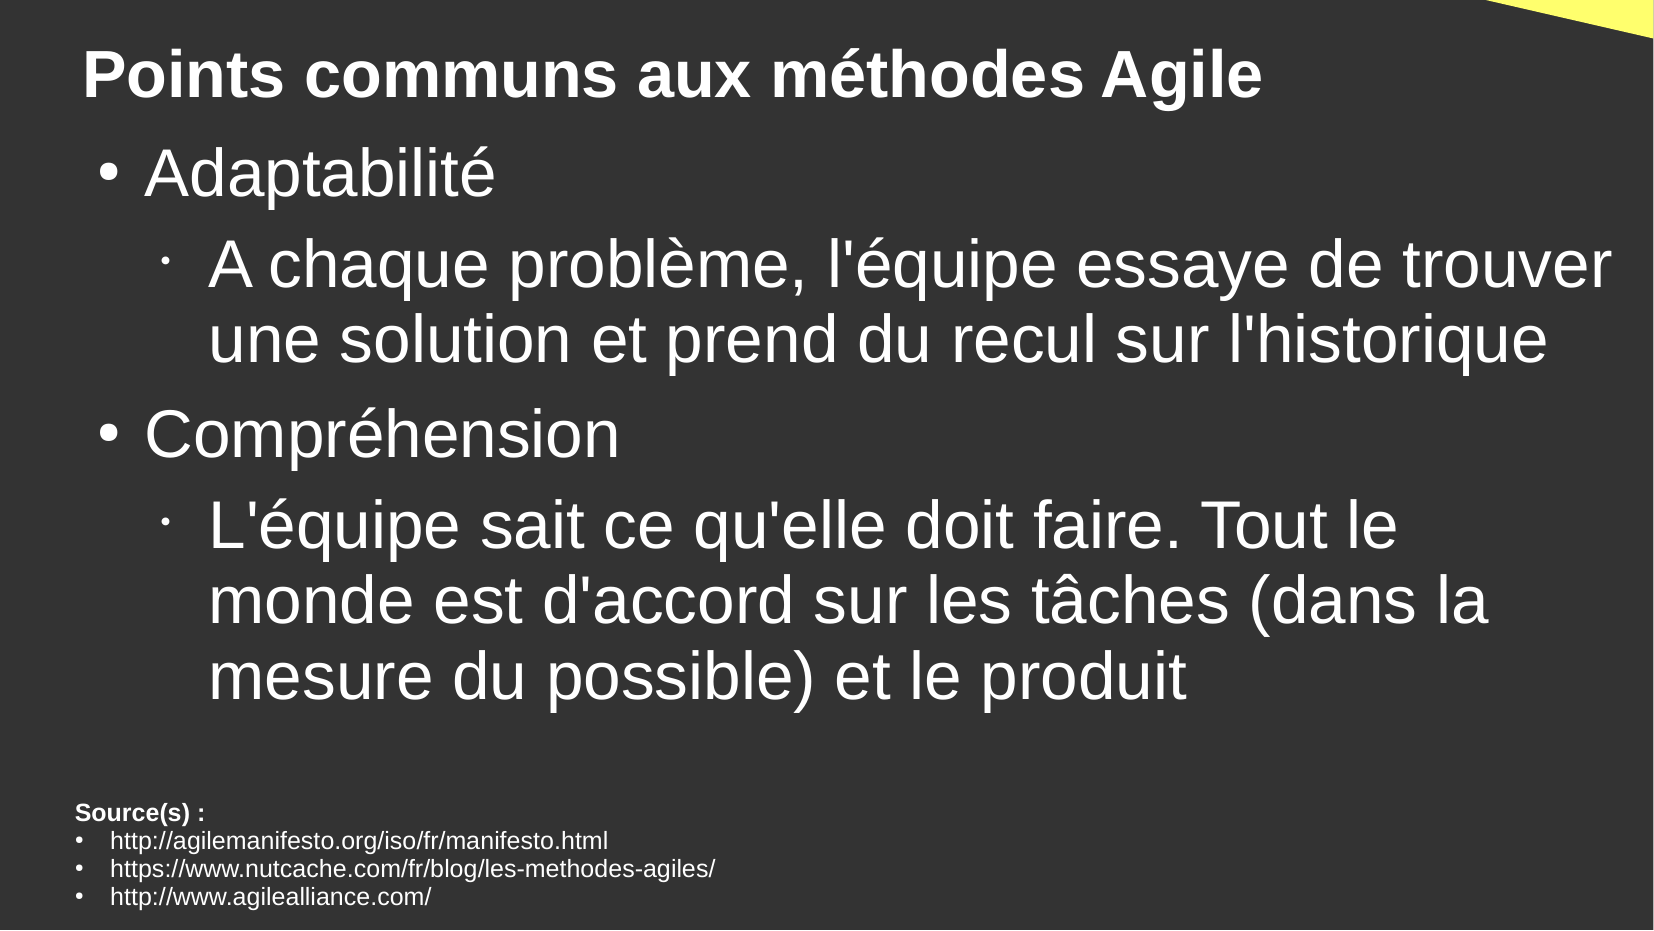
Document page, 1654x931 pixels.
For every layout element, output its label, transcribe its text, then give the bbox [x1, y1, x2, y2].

text_box [1485, 0, 1654, 39]
title Points communs aux méthodes Agile [82, 37, 1571, 122]
text_box Source(s) : http://agilemanifesto.org/iso/fr/manifesto.html https://www.nutcache.com/fr/blog/les-methodes-agiles/ http://www.agilealliance.com/ [59, 791, 1546, 919]
list Adaptabilité A chaque problème, l'équipe essaye de trouver une solution et prend du recul sur l'historique Compréhension L'équipe sait ce qu'elle doit faire. Tout le monde est d'accord sur les tâches (dans la mesure du possible) et le produit [80, 135, 1620, 777]
